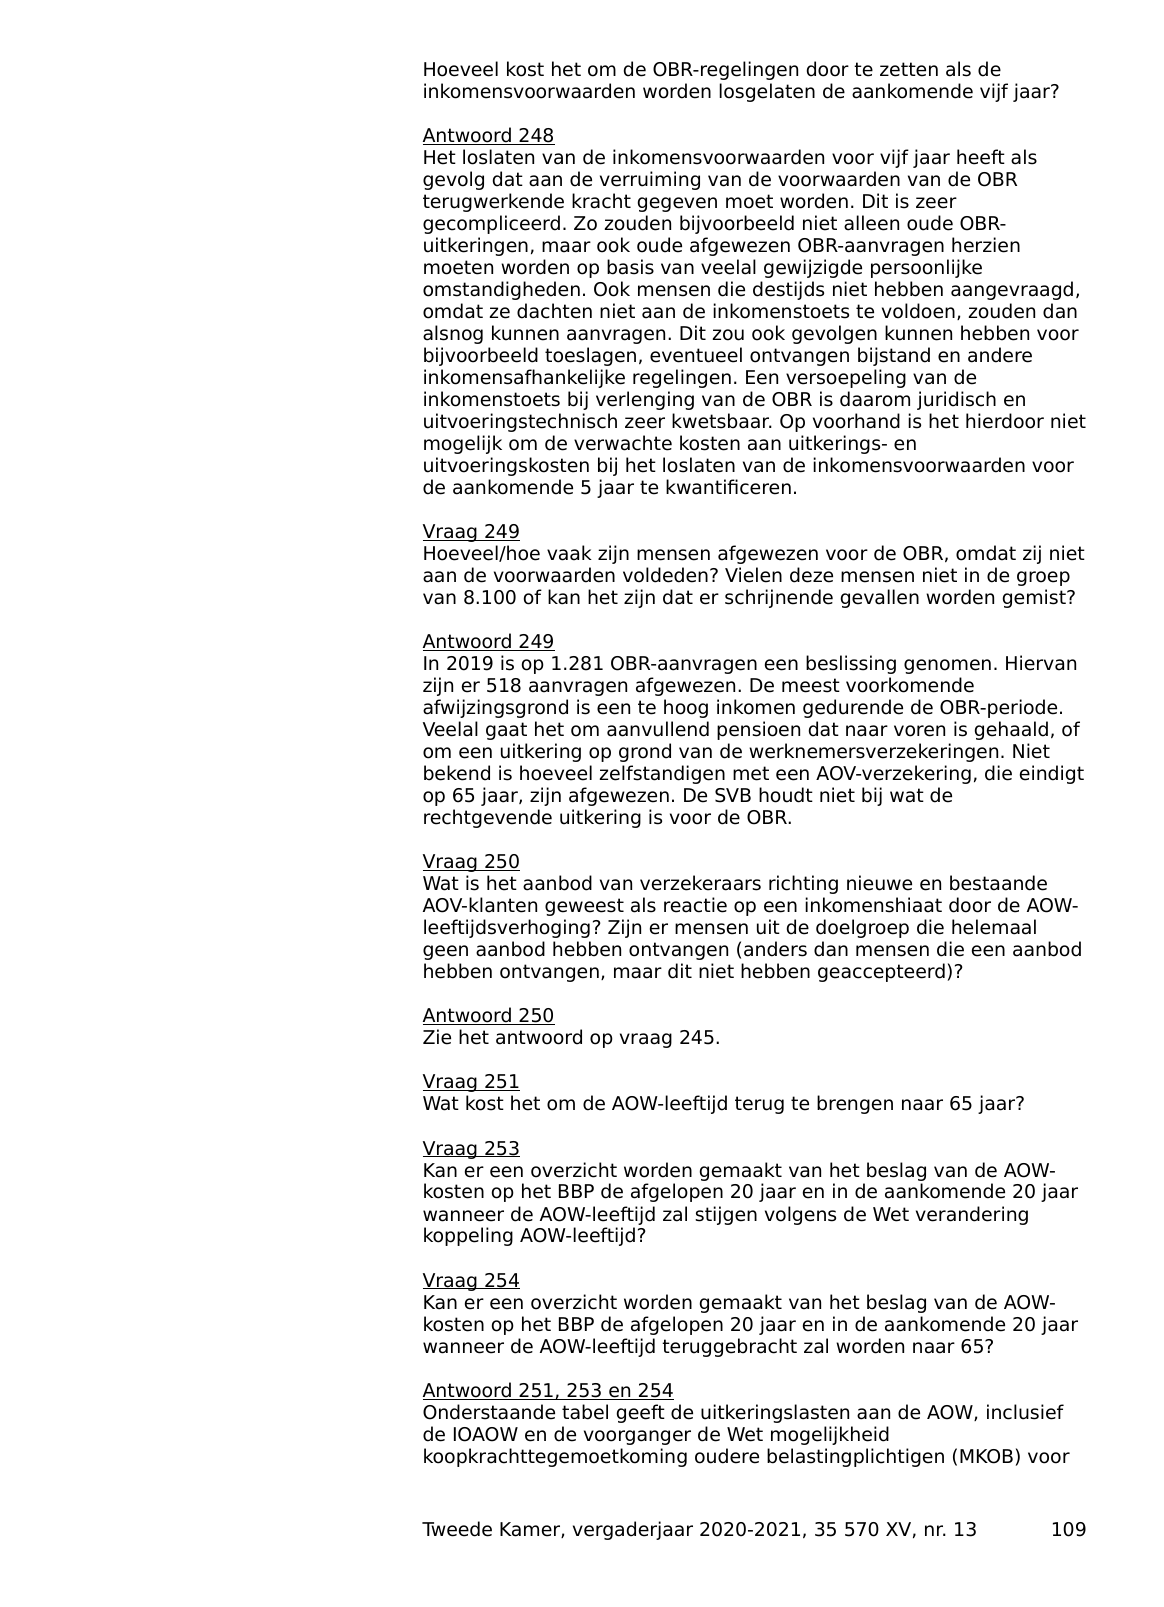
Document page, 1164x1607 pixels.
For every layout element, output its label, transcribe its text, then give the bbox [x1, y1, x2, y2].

text Vraag 250 [422, 851, 1087, 873]
text In 2019 is op 1.281 OBR-aanvragen een beslissing genomen. Hiervan zijn er 518 aanvragen afgewezen. De meest voorkomende afwijzingsgrond is een te hoog inkomen gedurende de OBR-periode. Veelal gaat het om aanvullend pensioen dat naar voren is gehaald, of om een uitkering op grond van de werknemersverzekeringen. Niet bekend is hoeveel zelfstandigen met een AOV-verzekering, die eindigt op 65 jaar, zijn afgewezen. De SVB houdt niet bij wat de rechtgevende uitkering is voor de OBR. [422, 653, 1087, 829]
text Zie het antwoord op vraag 245. [422, 1027, 1087, 1049]
text Kan er een overzicht worden gemaakt van het beslag van de AOW-kosten op het BBP de afgelopen 20 jaar en in de aankomende 20 jaar wanneer de AOW-leeftijd zal stijgen volgens de Wet verandering koppeling AOW-leeftijd? [422, 1159, 1087, 1247]
text Vraag 253 [422, 1137, 1087, 1159]
text Hoeveel/hoe vaak zijn mensen afgewezen voor de OBR, omdat zij niet aan de voorwaarden voldeden? Vielen deze mensen niet in de groep van 8.100 of kan het zijn dat er schrijnende gevallen worden gemist? [422, 543, 1087, 609]
text Hoeveel kost het om de OBR-regelingen door te zetten als de inkomensvoorwaarden worden losgelaten de aankomende vijf jaar? [422, 59, 1087, 103]
text Antwoord 249 [422, 631, 1087, 653]
text Vraag 251 [422, 1071, 1087, 1093]
text Wat kost het om de AOW-leeftijd terug te brengen naar 65 jaar? [422, 1093, 1087, 1115]
text Vraag 254 [422, 1269, 1087, 1292]
text Kan er een overzicht worden gemaakt van het beslag van de AOW-kosten op het BBP de afgelopen 20 jaar en in de aankomende 20 jaar wanneer de AOW-leeftijd teruggebracht zal worden naar 65? [422, 1292, 1087, 1357]
text Antwoord 251, 253 en 254 [422, 1380, 1087, 1402]
text Wat is het aanbod van verzekeraars richting nieuwe en bestaande AOV-klanten geweest als reactie op een inkomenshiaat door de AOW-leeftijdsverhoging? Zijn er mensen uit de doelgroep die helemaal geen aanbod hebben ontvangen (anders dan mensen die een aanbod hebben ontvangen, maar dit niet hebben geaccepteerd)? [422, 873, 1087, 983]
text Onderstaande tabel geeft de uitkeringslasten aan de AOW, inclusief de IOAOW en de voorganger de Wet mogelijkheid koopkrachttegemoetkoming oudere belastingplichtigen (MKOB) voor [422, 1402, 1087, 1468]
text Vraag 249 [422, 521, 1087, 543]
text Antwoord 248 [422, 125, 1087, 147]
text Antwoord 250 [422, 1005, 1087, 1027]
text Het loslaten van de inkomensvoorwaarden voor vijf jaar heeft als gevolg dat aan de verruiming van de voorwaarden van de OBR terugwerkende kracht gegeven moet worden. Dit is zeer gecompliceerd. Zo zouden bijvoorbeeld niet alleen oude OBR-uitkeringen, maar ook oude afgewezen OBR-aanvragen herzien moeten worden op basis van veelal gewijzigde persoonlijke omstandigheden. Ook mensen die destijds niet hebben aangevraagd, omdat ze dachten niet aan de inkomenstoets te voldoen, zouden dan alsnog kunnen aanvragen. Dit zou ook gevolgen kunnen hebben voor bijvoorbeeld toeslagen, eventueel ontvangen bijstand en andere inkomensafhankelijke regelingen. Een versoepeling van de inkomenstoets bij verlenging van de OBR is daarom juridisch en uitvoeringstechnisch zeer kwetsbaar. Op voorhand is het hierdoor niet mogelijk om de verwachte kosten aan uitkerings- en uitvoeringskosten bij het loslaten van de inkomensvoorwaarden voor de aankomende 5 jaar te kwantificeren. [422, 147, 1087, 499]
